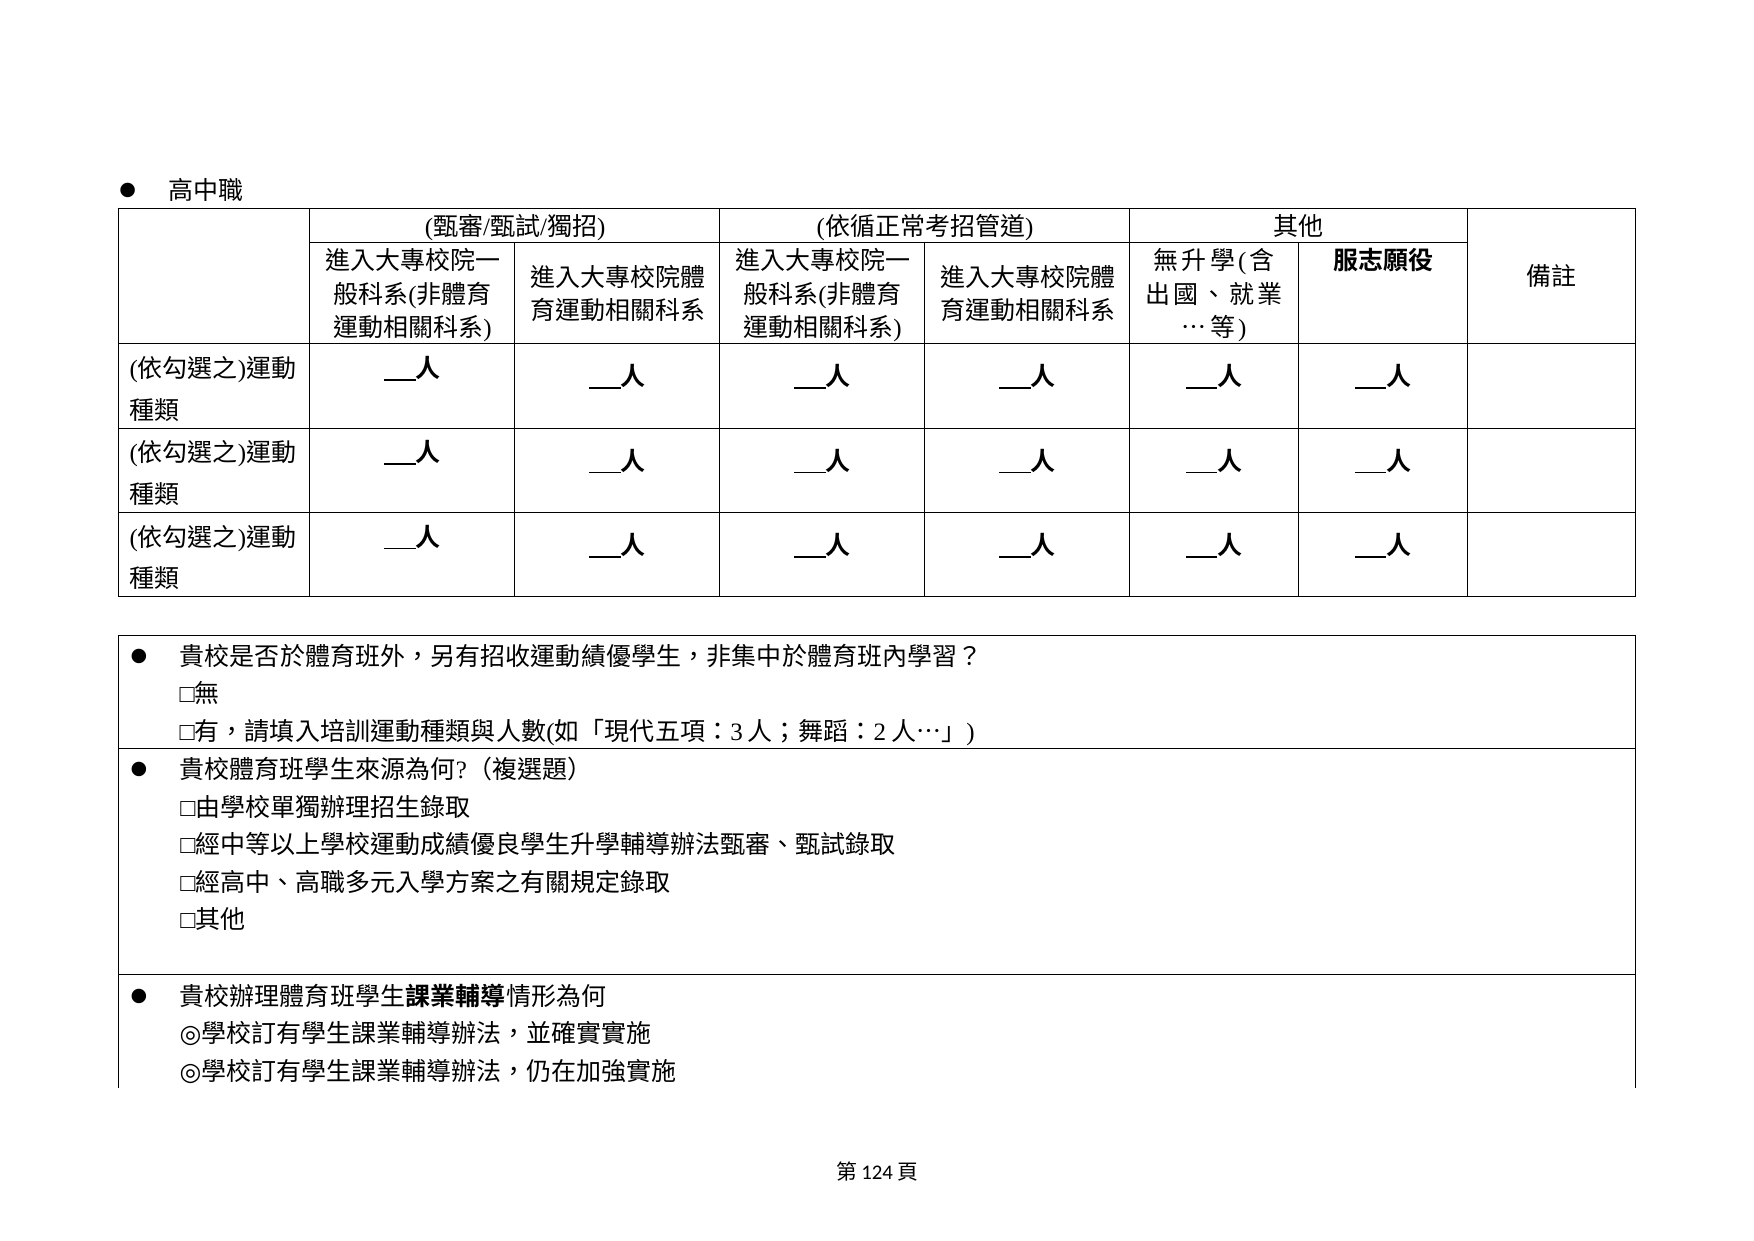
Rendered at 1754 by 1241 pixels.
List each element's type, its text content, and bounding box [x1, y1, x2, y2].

table_cell 進入大專校院一般科系(非體育運動相關科系) [310, 243, 514, 343]
table_header (甄審/甄試/獨招) [310, 209, 719, 242]
table_cell □其他 [177, 899, 969, 937]
table_cell 人 [1299, 513, 1467, 596]
table_header 貴校是否於體育班外，另有招收運動績優學生，非集中於體育班內學習？ □無 □有，請填入培訓運動種類與人數(如「現代五項：3人；舞蹈：2人…」) [119, 636, 1635, 748]
table_cell 人 [310, 513, 514, 596]
table_cell 人 [1130, 344, 1298, 427]
table_cell 人 [720, 513, 924, 596]
table_cell 貴校體育班學生來源為何?（複選題） [119, 749, 1635, 974]
table_cell □經中等以上學校運動成績優良學生升學輔導辦法甄審、甄試錄取 [177, 824, 969, 862]
table_header (依循正常考招管道) [720, 209, 1129, 242]
table_cell □經高中、高職多元入學方案之有關規定錄取 [177, 862, 969, 899]
table_cell 人 [1299, 344, 1467, 427]
table_cell 人 [515, 429, 719, 512]
table_cell 人 [720, 429, 924, 512]
table_cell 人 [1130, 429, 1298, 512]
table_cell 進入大專校院體育運動相關科系 [515, 243, 719, 343]
table_cell 貴校辦理體育班學生課業輔導情形為何 ◎學校訂有學生課業輔導辦法，並確實實施 ◎學校訂有學生課業輔導辦法，仍在加強實施 [119, 975, 1635, 1088]
table_cell 無升學(含出國、就業…等) [1130, 243, 1298, 343]
table_header 備註 [1468, 209, 1635, 343]
table_cell 人 [310, 344, 514, 427]
table_cell 進入大專校院一般科系(非體育運動相關科系) [720, 243, 924, 343]
table_cell 人 [925, 344, 1129, 427]
table_cell 人 [310, 429, 514, 512]
table_cell (依勾選之)運動種類 [119, 513, 309, 596]
table_cell 人 [515, 344, 719, 427]
table_header □由學校單獨辦理招生錄取 [177, 787, 969, 824]
table_header [119, 209, 309, 343]
table_header 其他 [1130, 209, 1467, 242]
list 高中職 [118, 170, 1636, 208]
table_cell [1468, 429, 1635, 512]
table_cell (依勾選之)運動種類 [119, 344, 309, 427]
table_cell [1468, 513, 1635, 596]
table_cell (依勾選之)運動種類 [119, 429, 309, 512]
table_cell 人 [515, 513, 719, 596]
table_cell 人 [1130, 513, 1298, 596]
table_cell [1468, 344, 1635, 427]
table_cell 人 [925, 513, 1129, 596]
table_cell 進入大專校院體育運動相關科系 [925, 243, 1129, 343]
table_cell 人 [925, 429, 1129, 512]
table_cell 人 [720, 344, 924, 427]
table_cell 人 [1299, 429, 1467, 512]
table_cell 服志願役 [1299, 243, 1467, 343]
